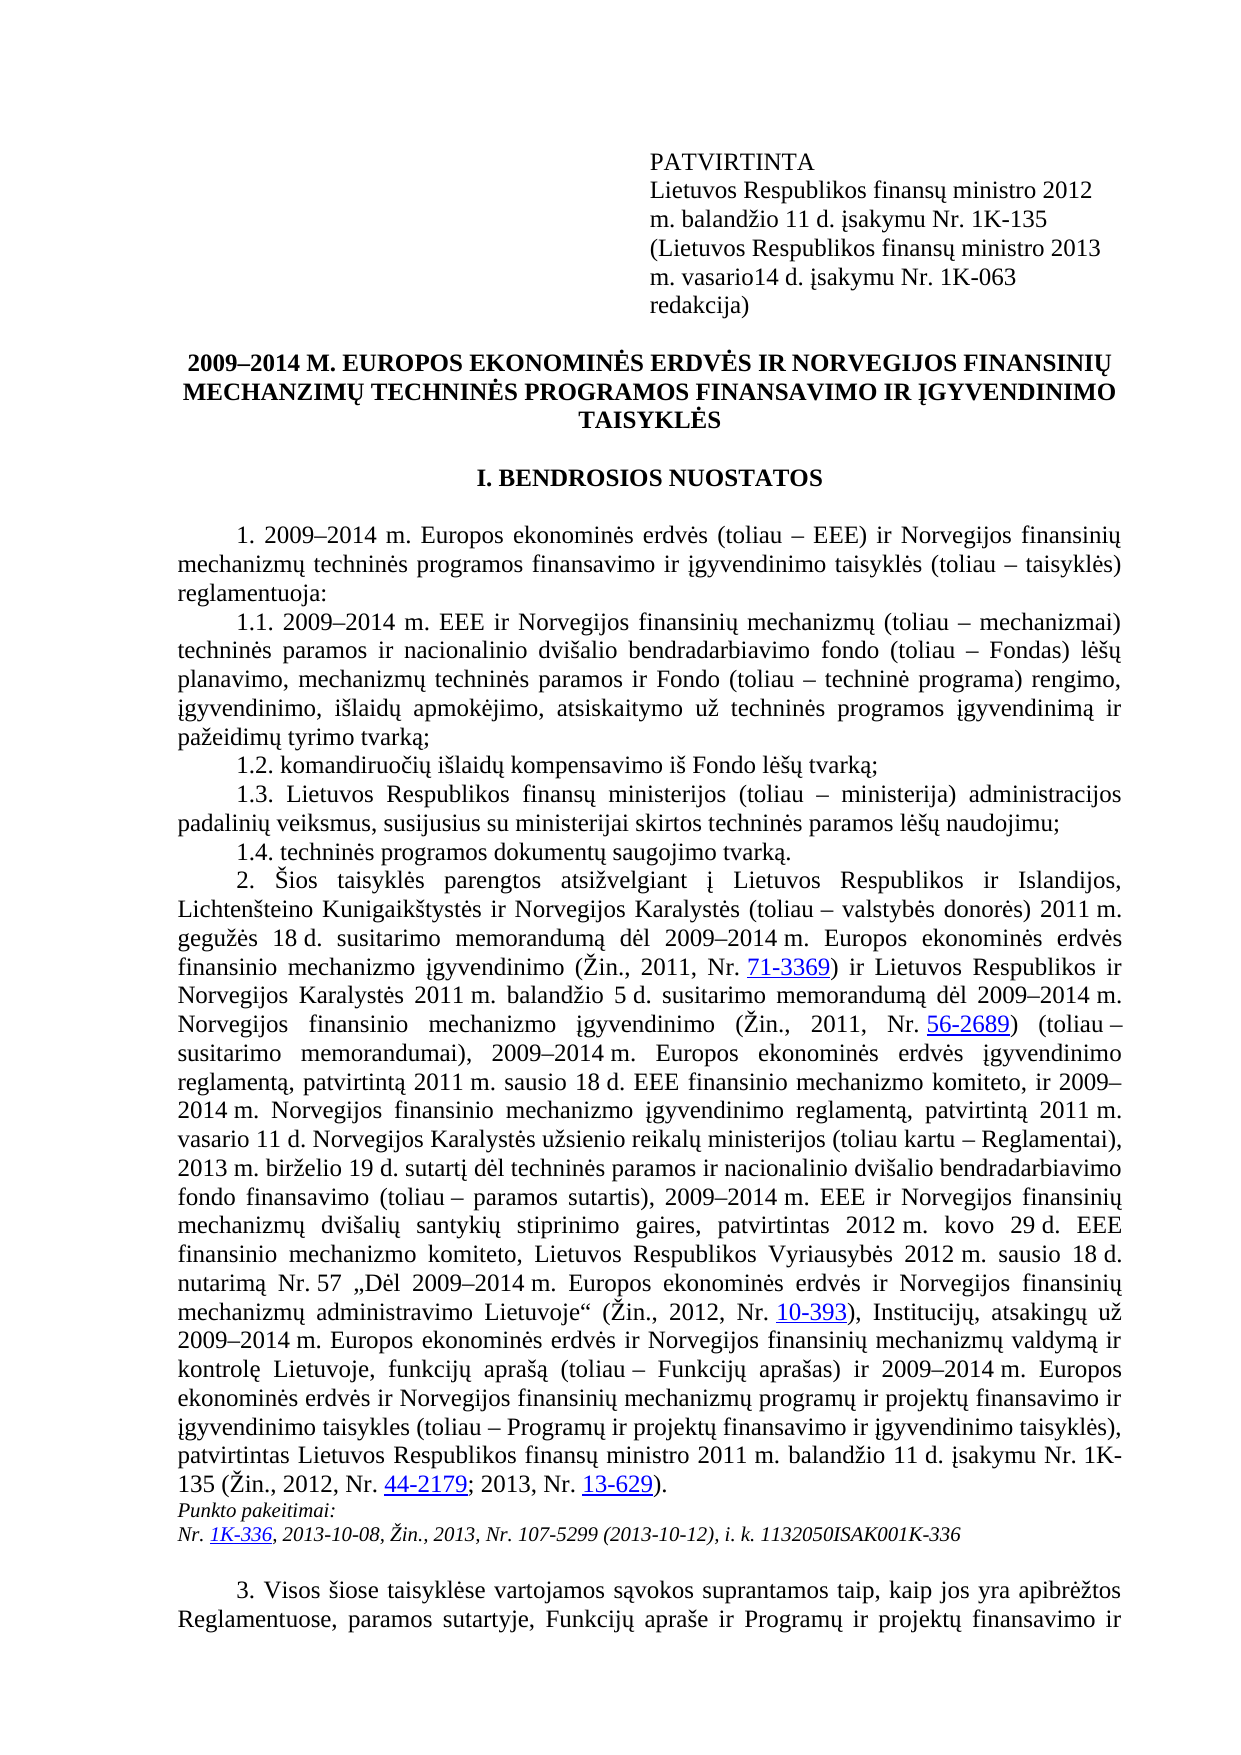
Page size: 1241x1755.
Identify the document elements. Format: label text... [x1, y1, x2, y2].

text 3. Visos šiose taisyklėse vartojamos sąvokos suprantamos taip, kaip jos yra apibrėžtos Reglamentuose, paramos sutartyje, Funkcijų apraše ir Programų ir projektų finansavimo ir [177, 1575, 1122, 1632]
text 2009–2014 m. EUROPOS EKONOMINĖS ERDVĖS IR NORVEGIJOS FINANSINIŲ MECHANZIMŲ TECHNINĖS PROGRAMOS FINANSAVIMO IR ĮGYVENDINIMO TAISYKLĖS [177, 348, 1122, 434]
text Punkto pakeitimai: [177, 1498, 1122, 1522]
text Nr. 1K-336, 2013-10-08, Žin., 2013, Nr. 107-5299 (2013-10-12), i. k. 1132050ISAK001K-336 [177, 1522, 1122, 1546]
text 1. 2009–2014 m. Europos ekonominės erdvės (toliau – EEE) ir Norvegijos finansinių mechanizmų techninės programos finansavimo ir įgyvendinimo taisyklės (toliau – taisyklės) reglamentuoja: [177, 521, 1122, 607]
text PATVIRTINTA [649, 147, 1122, 176]
text 2. Šios taisyklės parengtos atsižvelgiant į Lietuvos Respublikos ir Islandijos, Lichtenšteino Kunigaikštystės ir Norvegijos Karalystės (toliau – valstybės donorės) 2011 m. gegužės 18 d. susitarimo memorandumą dėl 2009–2014 m. Europos ekonominės erdvės finansinio mechanizmo įgyvendinimo (Žin., 2011, Nr. 71-3369) ir Lietuvos Respublikos ir Norvegijos Karalystės 2011 m. balandžio 5 d. susitarimo memorandumą dėl 2009–2014 m. Norvegijos finansinio mechanizmo įgyvendinimo (Žin., 2011, Nr. 56-2689) (toliau – susitarimo memorandumai), 2009–2014 m. Europos ekonominės erdvės įgyvendinimo reglamentą, patvirtintą 2011 m. sausio 18 d. EEE finansinio mechanizmo komiteto, ir 2009–2014 m. Norvegijos finansinio mechanizmo įgyvendinimo reglamentą, patvirtintą 2011 m. vasario 11 d. Norvegijos Karalystės užsienio reikalų ministerijos (toliau kartu – Reglamentai), 2013 m. birželio 19 d. sutartį dėl techninės paramos ir nacionalinio dvišalio bendradarbiavimo fondo finansavimo (toliau – paramos sutartis), 2009–2014 m. EEE ir Norvegijos finansinių mechanizmų dvišalių santykių stiprinimo gaires, patvirtintas 2012 m. kovo 29 d. EEE finansinio mechanizmo komiteto, Lietuvos Respublikos Vyriausybės 2012 m. sausio 18 d. nutarimą Nr. 57 „Dėl 2009–2014 m. Europos ekonominės erdvės ir Norvegijos finansinių mechanizmų administravimo Lietuvoje“ (Žin., 2012, Nr. 10-393), Institucijų, atsakingų už 2009–2014 m. Europos ekonominės erdvės ir Norvegijos finansinių mechanizmų valdymą ir kontrolę Lietuvoje, funkcijų aprašą (toliau – Funkcijų aprašas) ir 2009–2014 m. Europos ekonominės erdvės ir Norvegijos finansinių mechanizmų programų ir projektų finansavimo ir įgyvendinimo taisykles (toliau – Programų ir projektų finansavimo ir įgyvendinimo taisyklės), patvirtintas Lietuvos Respublikos finansų ministro 2011 m. balandžio 11 d. įsakymu Nr. 1K-135 (Žin., 2012, Nr. 44-2179; 2013, Nr. 13-629). [177, 866, 1122, 1498]
text Lietuvos Respublikos finansų ministro 2012 m. balandžio 11 d. įsakymu Nr. 1K-135 [649, 176, 1122, 233]
text 1.1. 2009–2014 m. EEE ir Norvegijos finansinių mechanizmų (toliau – mechanizmai) techninės paramos ir nacionalinio dvišalio bendradarbiavimo fondo (toliau – Fondas) lėšų planavimo, mechanizmų techninės paramos ir Fondo (toliau – techninė programa) rengimo, įgyvendinimo, išlaidų apmokėjimo, atsiskaitymo už techninės programos įgyvendinimą ir pažeidimų tyrimo tvarką; [177, 607, 1122, 751]
text I. BENDROSIOS NUOSTATOS [177, 463, 1122, 492]
text (Lietuvos Respublikos finansų ministro 2013 m. vasario14 d. įsakymu Nr. 1K-063 redakcija) [649, 233, 1122, 319]
text 1.4. techninės programos dokumentų saugojimo tvarką. [177, 837, 1122, 866]
text 1.3. Lietuvos Respublikos finansų ministerijos (toliau – ministerija) administracijos padalinių veiksmus, susijusius su ministerijai skirtos techninės paramos lėšų naudojimu; [177, 779, 1122, 837]
text 1.2. komandiruočių išlaidų kompensavimo iš Fondo lėšų tvarką; [177, 751, 1122, 779]
